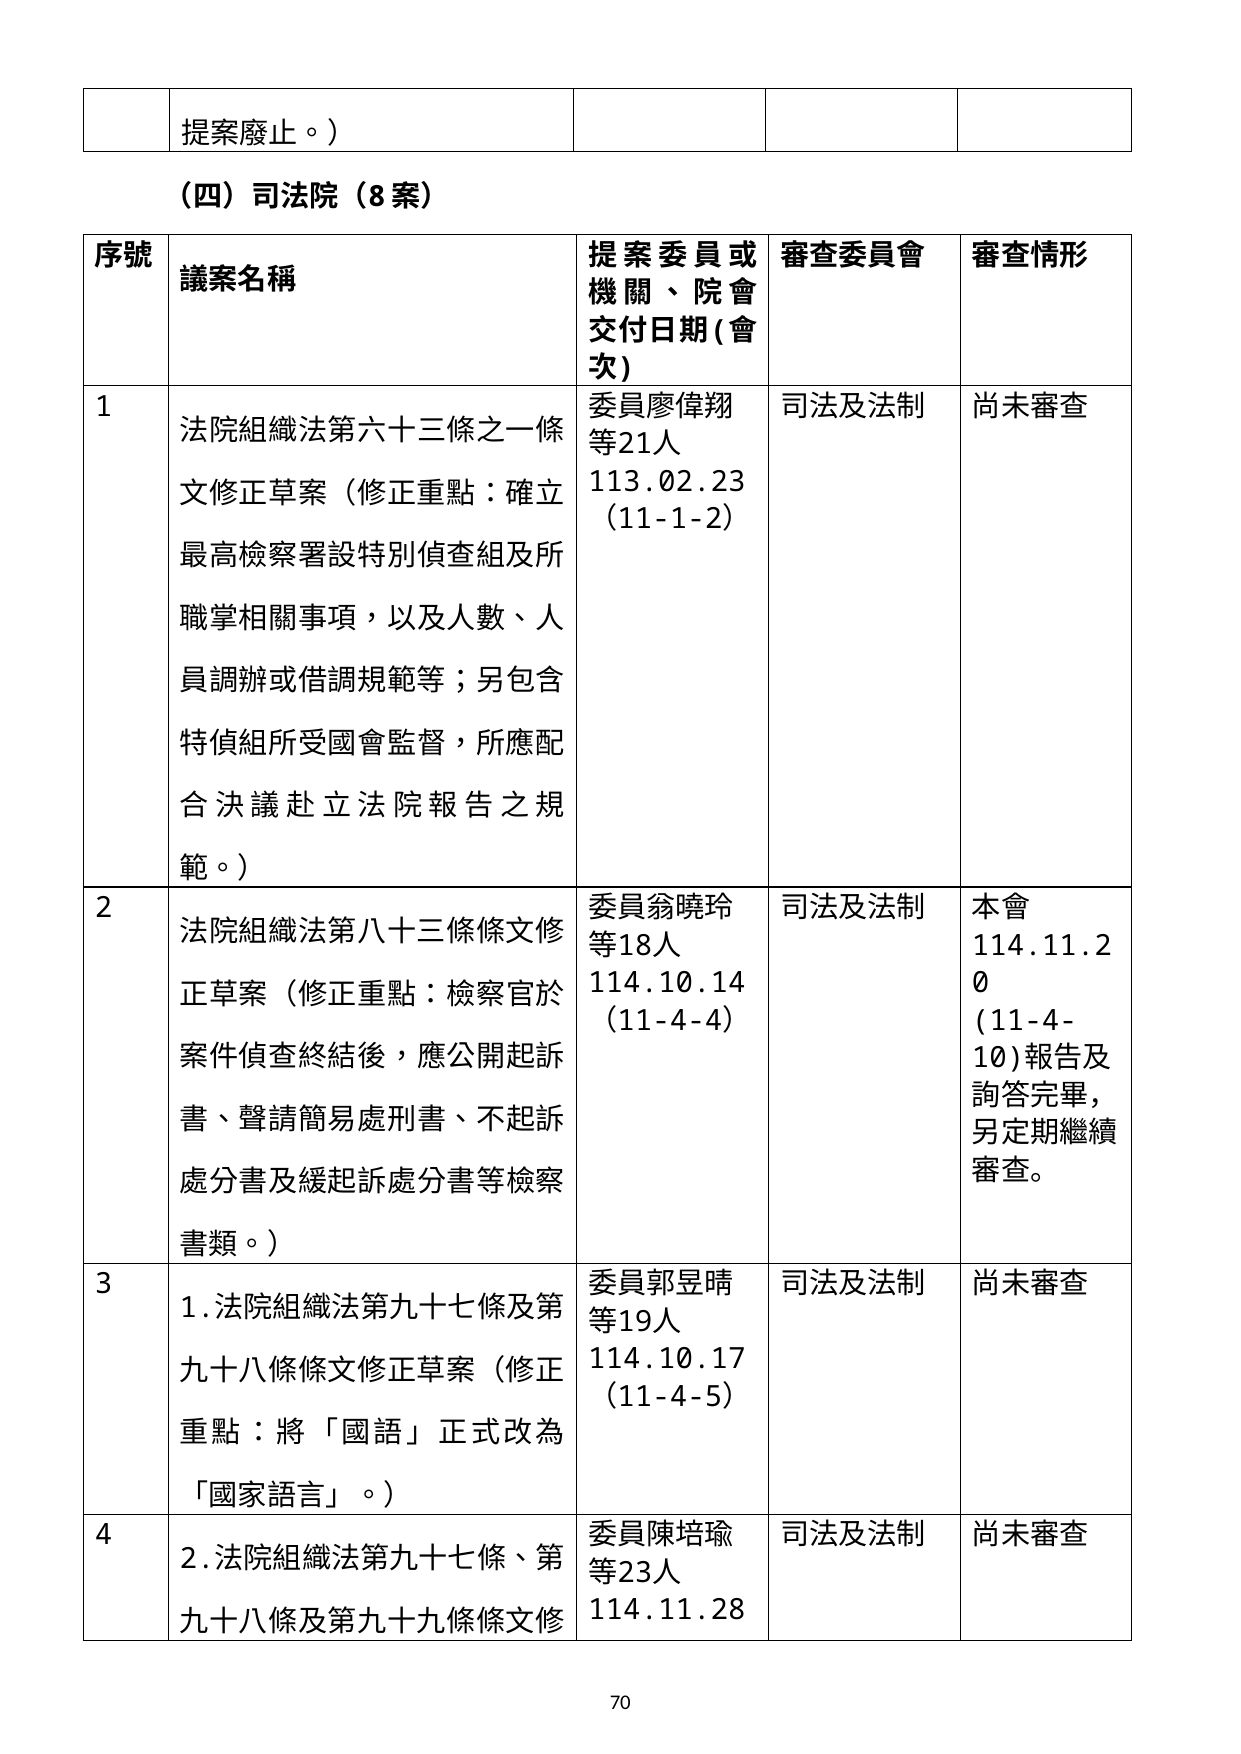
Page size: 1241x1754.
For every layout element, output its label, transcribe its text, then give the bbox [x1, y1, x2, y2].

table_header 審查情形 [961, 235, 1131, 385]
table_cell [766, 89, 957, 151]
table_header 提案委員或機關、院會交付日期(會次) [577, 235, 768, 385]
table_cell 2.法院組織法第九十七條、第九十八條及第九十九條條文修 [169, 1515, 576, 1639]
table_header 序號 [84, 235, 168, 385]
table_cell 本會 114.11.20 (11-4-10)報告及詢答完畢，另定期繼續審查。 [961, 888, 1131, 1262]
table_cell 4 [84, 1515, 168, 1639]
table_cell 司法及法制 [769, 386, 960, 886]
table_cell 尚未審查 [961, 1264, 1131, 1513]
table_cell 委員郭昱晴 等19人 114.10.17 （11-4-5） [577, 1264, 768, 1513]
table_cell 委員廖偉翔 等21人 113.02.23 （11-1-2） [577, 386, 768, 886]
table_cell 司法及法制 [769, 888, 960, 1262]
table_cell [958, 89, 1131, 151]
table_cell 法院組織法第八十三條條文修正草案（修正重點：檢察官於案件偵查終結後，應公開起訴書、聲請簡易處刑書、不起訴處分書及緩起訴處分書等檢察書類。） [169, 888, 576, 1262]
table_cell 委員陳培瑜 等23人 114.11.28 [577, 1515, 768, 1639]
table_header 議案名稱 [169, 235, 576, 385]
table_cell 1.法院組織法第九十七條及第九十八條條文修正草案（修正重點：將「國語」正式改為「國家語言」。） [169, 1264, 576, 1513]
table_cell [84, 89, 169, 151]
subtitle （四）司法院（8案） [164, 172, 1165, 214]
table_cell [574, 89, 765, 151]
table_cell 2 [84, 888, 168, 1262]
table_cell 法院組織法第六十三條之一條文修正草案（修正重點：確立最高檢察署設特別偵查組及所職掌相關事項，以及人數、人員調辦或借調規範等；另包含特偵組所受國會監督，所應配合決議赴立法院報告之規範。） [169, 386, 576, 886]
table_cell 1 [84, 386, 168, 886]
table_header 審查委員會 [769, 235, 960, 385]
table_cell 尚未審查 [961, 1515, 1131, 1639]
table_cell 司法及法制 [769, 1515, 960, 1639]
table_cell 委員翁曉玲 等18人 114.10.14 （11-4-4） [577, 888, 768, 1262]
table_cell 提案廢止。） [170, 89, 573, 151]
table_cell 3 [84, 1264, 168, 1513]
table_cell 司法及法制 [769, 1264, 960, 1513]
table_cell 尚未審查 [961, 386, 1131, 886]
